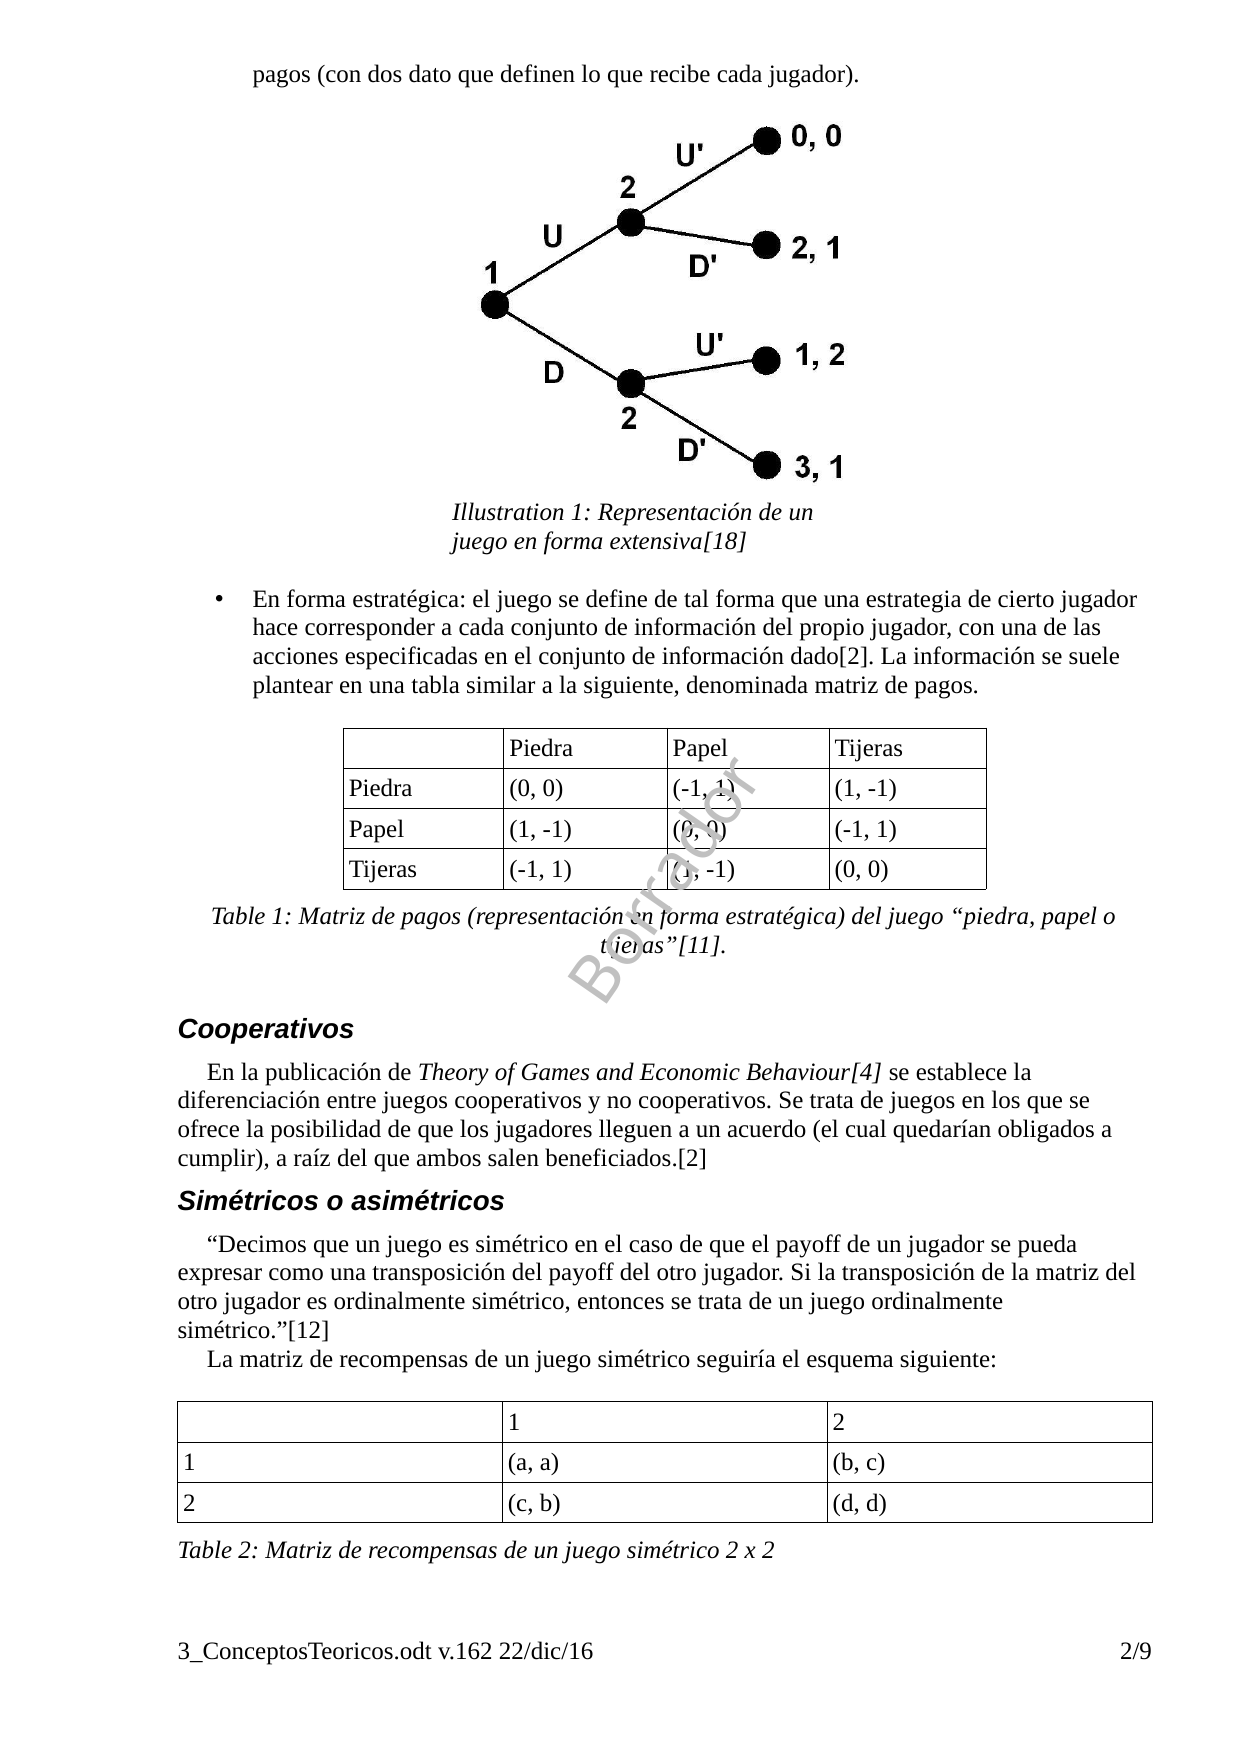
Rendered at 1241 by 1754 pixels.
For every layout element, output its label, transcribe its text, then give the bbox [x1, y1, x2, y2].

text “Decimos que un juego es simétrico en el caso de que el payoff de un jugador se pueda expresar como una transposición del payoff del otro jugador. Si la transposición de la matriz del otro jugador es ordinalmente simétrico, entonces se trata de un juego ordinalmente simétrico.”[12]⁠ [177, 1229, 1152, 1344]
table_header Tijeras [830, 729, 986, 768]
picture [451, 100, 878, 498]
table_cell (-1, 1) [668, 769, 829, 808]
list pagos (con dos dato que definen lo que recibe cada jugador). [215, 59, 1152, 88]
text La matriz de recompensas de un juego simétrico seguiría el esquema siguiente: [177, 1344, 1152, 1372]
table_cell (-1, 1) [830, 809, 986, 848]
table_cell Papel [344, 809, 503, 848]
table_cell (0, 0) [668, 809, 690, 848]
table_cell (0, 0) [684, 809, 723, 836]
table_header Piedra [504, 729, 667, 768]
table_cell (0, 0) [712, 809, 736, 817]
table_cell 2 [178, 1483, 502, 1522]
table_cell 1 [178, 1443, 502, 1482]
table_cell (0, 0) [686, 828, 713, 848]
table_cell Piedra [344, 769, 503, 808]
text Table 2: Matriz de recompensas de un juego simétrico 2 x 2 [177, 1535, 1152, 1563]
table_cell (d, d) [828, 1483, 1152, 1522]
table_cell (b, c) [828, 1443, 1152, 1482]
subtitle Simétricos o asimétricos [177, 1184, 1152, 1216]
text En la publicación de Theory of Games and Economic Behaviour[4]⁠ se establece la diferenciación entre juegos cooperativos y no cooperativos. Se trata de juegos en los que se ofrece la posibilidad de que los jugadores lleguen a un acuerdo (el cual quedarían obligados a cumplir), a raíz del que ambos salen beneficiados.[2]⁠ [177, 1057, 1152, 1172]
table_cell (-1, 1) [504, 849, 667, 889]
table_cell (0, 0) [716, 809, 829, 848]
table_header Papel [668, 729, 829, 768]
list Illustration 1: Representación de un juego en forma extensiva[18]⁠ [452, 498, 877, 555]
text Table 1: Matriz de pagos (representación en forma estratégica) del juego “piedra, papel o tijeras”[11]⁠. [177, 901, 1152, 959]
table_header 2 [828, 1402, 1152, 1442]
table_cell Tijeras [344, 849, 503, 889]
table_header 1 [503, 1402, 827, 1442]
table_header [178, 1402, 502, 1442]
table_cell (a, a) [503, 1443, 827, 1482]
table_header [344, 729, 503, 768]
table_cell (1, -1) [830, 769, 986, 808]
list En forma estratégica: el juego se define de tal forma que una estrategia de cierto jugador hace corresponder a cada conjunto de información del propio jugador, con una de las acciones especificadas en el conjunto de información dado[2]⁠. La información se suele plantear en una tabla similar a la siguiente, denominada matriz de pagos. [215, 584, 1152, 699]
table_cell (0, 0) [504, 769, 667, 808]
subtitle Cooperativos [177, 1012, 1152, 1044]
table_cell (1, -1) [504, 809, 667, 848]
table_cell (1, -1) [668, 849, 829, 889]
table_cell (c, b) [503, 1483, 827, 1522]
table_cell (0, 0) [830, 849, 986, 889]
